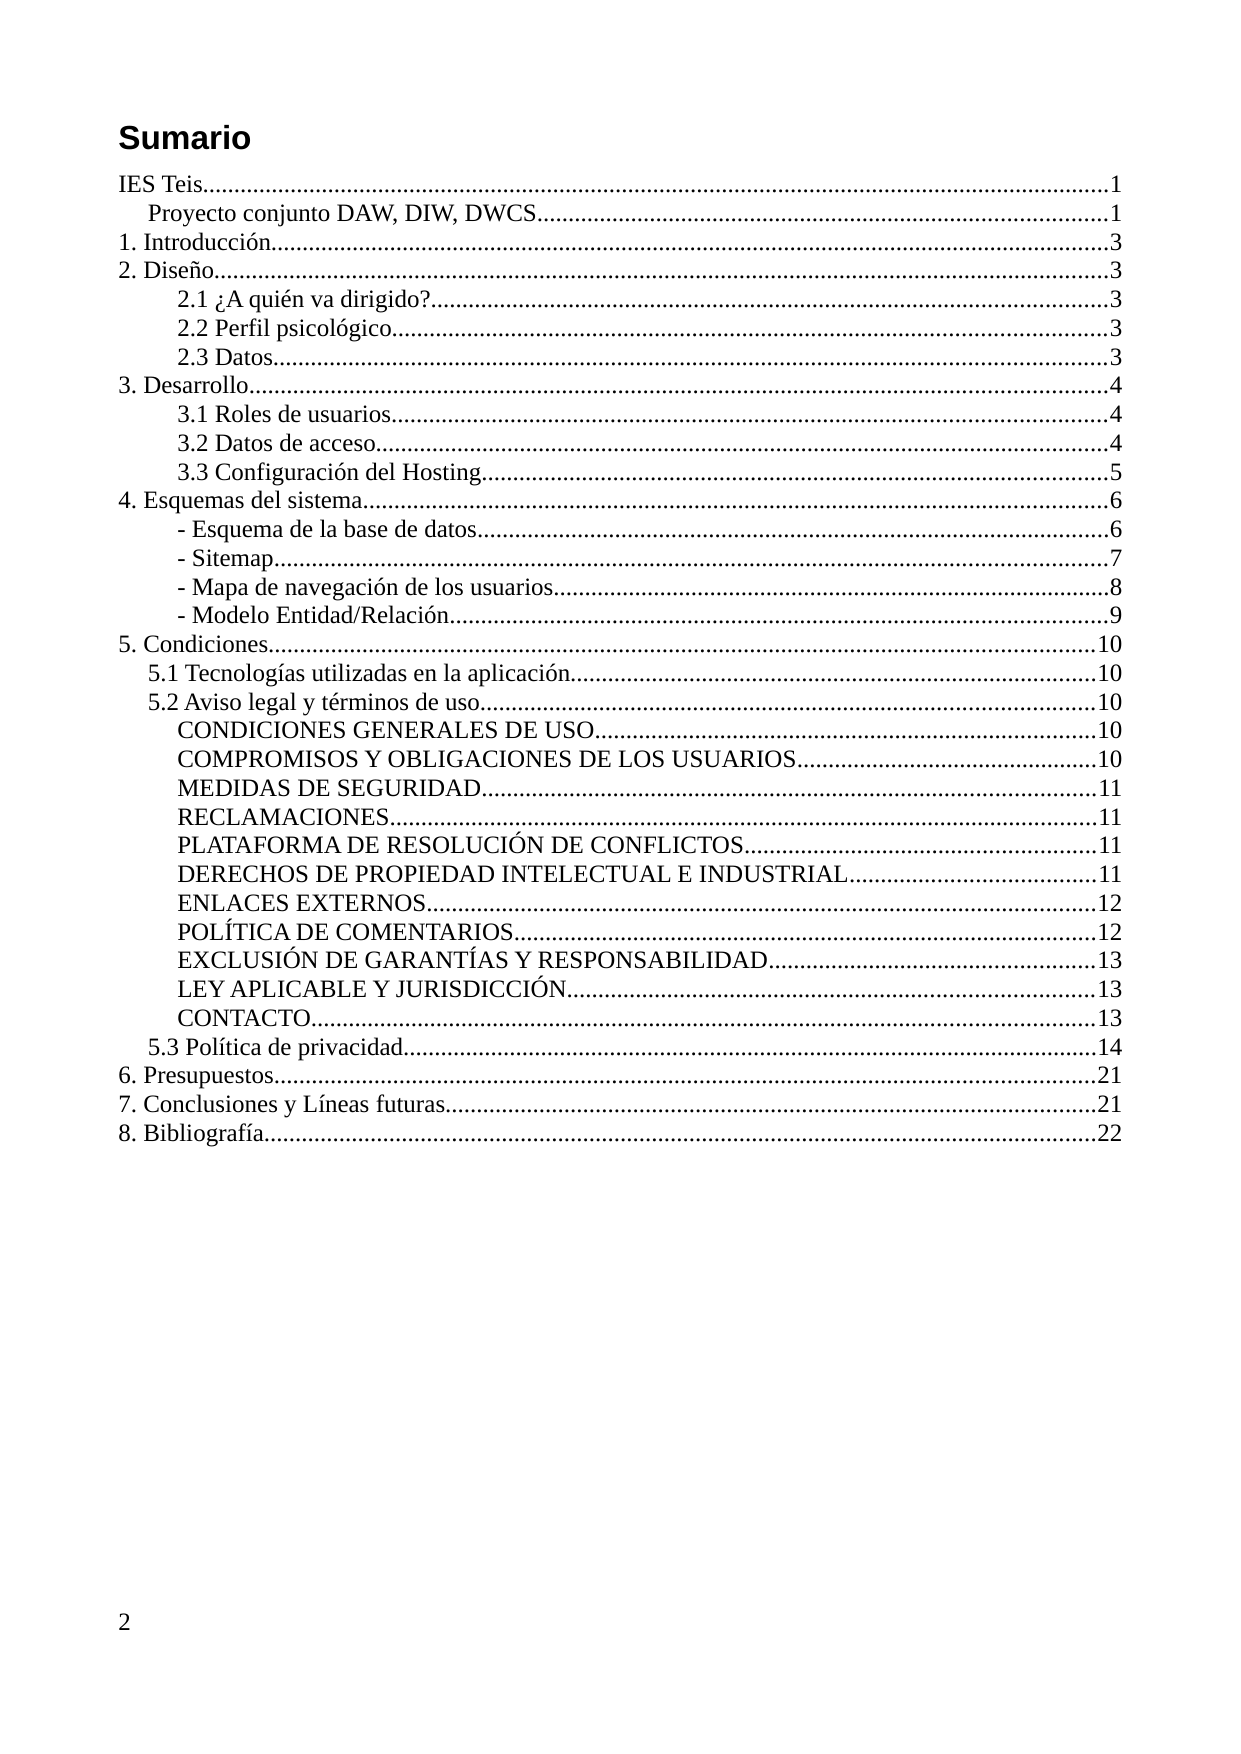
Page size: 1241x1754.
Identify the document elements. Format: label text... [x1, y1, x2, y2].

text DERECHOS DE PROPIEDAD INTELECTUAL E INDUSTRIAL 11 [177, 859, 1122, 888]
text 8. Bibliografía 22 [118, 1118, 1122, 1147]
text 3. Desarrollo 4 [118, 370, 1122, 399]
text EXCLUSIÓN DE GARANTÍAS Y RESPONSABILIDAD 13 [177, 945, 1122, 974]
text - Sitemap 7 [177, 543, 1122, 572]
text POLÍTICA DE COMENTARIOS 12 [177, 917, 1122, 945]
text 7. Conclusiones y Líneas futuras 21 [118, 1089, 1122, 1118]
text 4. Esquemas del sistema 6 [118, 485, 1122, 514]
text 5.3 Política de privacidad 14 [148, 1032, 1122, 1060]
text COMPROMISOS Y OBLIGACIONES DE LOS USUARIOS 10 [177, 744, 1122, 773]
text 3.2 Datos de acceso 4 [177, 428, 1122, 457]
text ENLACES EXTERNOS 12 [177, 888, 1122, 917]
text 3.1 Roles de usuarios 4 [177, 399, 1122, 428]
text CONDICIONES GENERALES DE USO 10 [177, 715, 1122, 744]
text 2.2 Perfil psicológico 3 [177, 313, 1122, 342]
text 5.1 Tecnologías utilizadas en la aplicación 10 [148, 658, 1122, 687]
text 5. Condiciones 10 [118, 629, 1122, 658]
text LEY APLICABLE Y JURISDICCIÓN 13 [177, 974, 1122, 1003]
text 2. Diseño 3 [118, 255, 1122, 284]
subtitle Sumario [118, 118, 1122, 157]
text PLATAFORMA DE RESOLUCIÓN DE CONFLICTOS 11 [177, 830, 1122, 859]
text CONTACTO 13 [177, 1003, 1122, 1032]
text - Mapa de navegación de los usuarios 8 [177, 572, 1122, 600]
text 6. Presupuestos 21 [118, 1060, 1122, 1089]
text 1. Introducción 3 [118, 227, 1122, 255]
text - Modelo Entidad/Relación 9 [177, 600, 1122, 629]
text MEDIDAS DE SEGURIDAD 11 [177, 773, 1122, 802]
text IES Teis 1 [118, 169, 1122, 198]
text 2.1 ¿A quién va dirigido? 3 [177, 284, 1122, 313]
text Proyecto conjunto DAW, DIW, DWCS 1 [148, 198, 1122, 227]
text - Esquema de la base de datos 6 [177, 514, 1122, 543]
text 5.2 Aviso legal y términos de uso 10 [148, 687, 1122, 715]
text 3.3 Configuración del Hosting 5 [177, 457, 1122, 485]
text RECLAMACIONES 11 [177, 802, 1122, 830]
text 2.3 Datos 3 [177, 342, 1122, 370]
